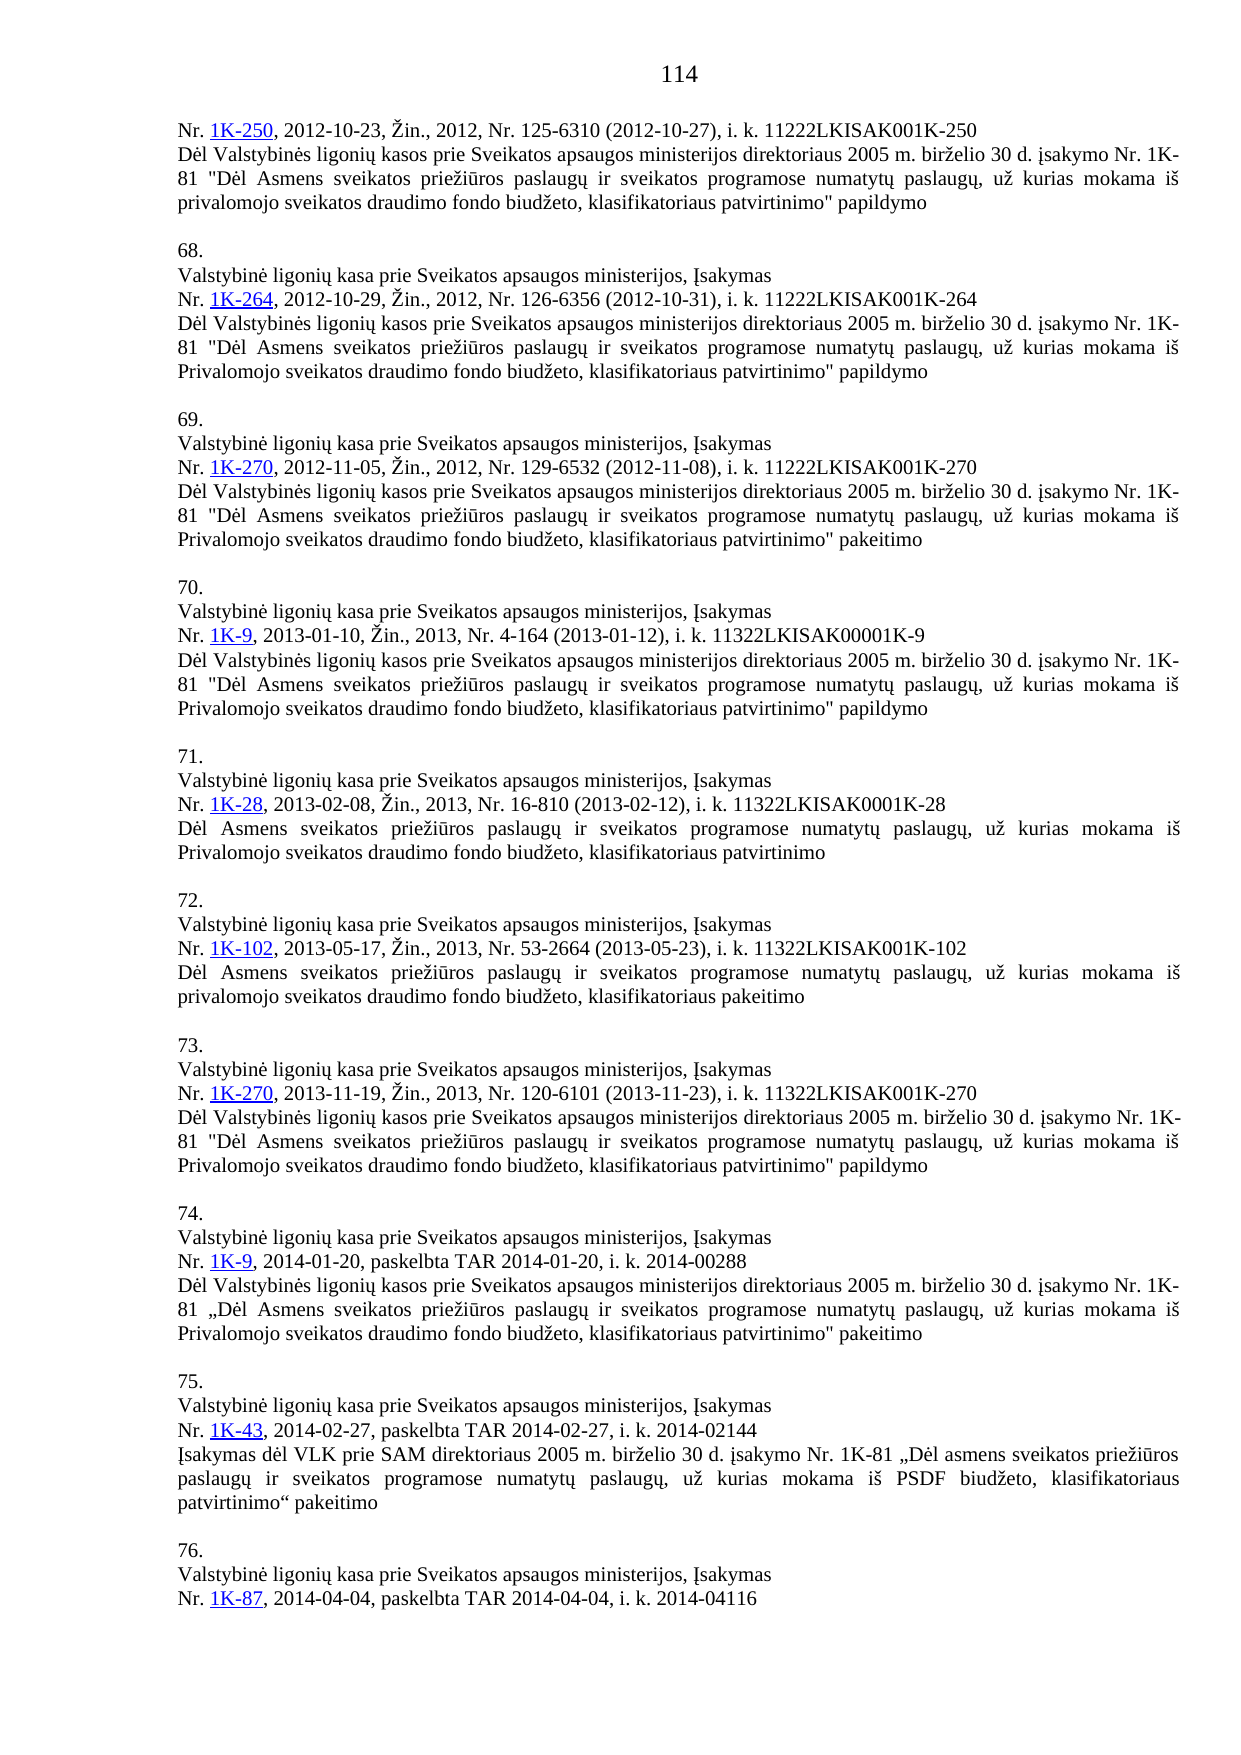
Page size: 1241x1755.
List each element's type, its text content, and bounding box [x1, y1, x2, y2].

text Nr. 1K-250, 2012-10-23, Žin., 2012, Nr. 125-6310 (2012-10-27), i. k. 11222LKISAK001K-250 [177, 118, 1181, 142]
text Nr. 1K-264, 2012-10-29, Žin., 2012, Nr. 126-6356 (2012-10-31), i. k. 11222LKISAK001K-264 [177, 287, 1181, 311]
text 68. [177, 238, 1181, 262]
text Valstybinė ligonių kasa prie Sveikatos apsaugos ministerijos, Įsakymas [177, 1057, 1181, 1081]
text Valstybinė ligonių kasa prie Sveikatos apsaugos ministerijos, Įsakymas [177, 599, 1181, 623]
text Dėl Asmens sveikatos priežiūros paslaugų ir sveikatos programose numatytų paslaugų, už kurias mokama iš Privalomojo sveikatos draudimo fondo biudžeto, klasifikatoriaus patvirtinimo [177, 816, 1181, 864]
text Valstybinė ligonių kasa prie Sveikatos apsaugos ministerijos, Įsakymas [177, 262, 1181, 287]
text 74. [177, 1201, 1181, 1225]
text Dėl Valstybinės ligonių kasos prie Sveikatos apsaugos ministerijos direktoriaus 2005 m. birželio 30 d. įsakymo Nr. 1K-81 „Dėl Asmens sveikatos priežiūros paslaugų ir sveikatos programose numatytų paslaugų, už kurias mokama iš Privalomojo sveikatos draudimo fondo biudžeto, klasifikatoriaus patvirtinimo" pakeitimo [177, 1273, 1181, 1345]
text 76. [177, 1538, 1181, 1562]
text Nr. 1K-9, 2013-01-10, Žin., 2013, Nr. 4-164 (2013-01-12), i. k. 11322LKISAK00001K-9 [177, 623, 1181, 647]
text Nr. 1K-87, 2014-04-04, paskelbta TAR 2014-04-04, i. k. 2014-04116 [177, 1586, 1181, 1610]
text Nr. 1K-28, 2013-02-08, Žin., 2013, Nr. 16-810 (2013-02-12), i. k. 11322LKISAK0001K-28 [177, 792, 1181, 816]
text Valstybinė ligonių kasa prie Sveikatos apsaugos ministerijos, Įsakymas [177, 431, 1181, 455]
text Valstybinė ligonių kasa prie Sveikatos apsaugos ministerijos, Įsakymas [177, 1562, 1181, 1586]
text Įsakymas dėl VLK prie SAM direktoriaus 2005 m. birželio 30 d. įsakymo Nr. 1K-81 „Dėl asmens sveikatos priežiūros paslaugų ir sveikatos programose numatytų paslaugų, už kurias mokama iš PSDF biudžeto, klasifikatoriaus patvirtinimo“ pakeitimo [177, 1442, 1181, 1514]
text Valstybinė ligonių kasa prie Sveikatos apsaugos ministerijos, Įsakymas [177, 1225, 1181, 1249]
text 72. [177, 888, 1181, 912]
text 75. [177, 1369, 1181, 1393]
text 73. [177, 1032, 1181, 1057]
text Dėl Asmens sveikatos priežiūros paslaugų ir sveikatos programose numatytų paslaugų, už kurias mokama iš privalomojo sveikatos draudimo fondo biudžeto, klasifikatoriaus pakeitimo [177, 960, 1181, 1008]
text Nr. 1K-270, 2013-11-19, Žin., 2013, Nr. 120-6101 (2013-11-23), i. k. 11322LKISAK001K-270 [177, 1081, 1181, 1105]
text Dėl Valstybinės ligonių kasos prie Sveikatos apsaugos ministerijos direktoriaus 2005 m. birželio 30 d. įsakymo Nr. 1K-81 "Dėl Asmens sveikatos priežiūros paslaugų ir sveikatos programose numatytų paslaugų, už kurias mokama iš Privalomojo sveikatos draudimo fondo biudžeto, klasifikatoriaus patvirtinimo" papildymo [177, 1105, 1181, 1177]
text 70. [177, 575, 1181, 599]
text 69. [177, 407, 1181, 431]
text Dėl Valstybinės ligonių kasos prie Sveikatos apsaugos ministerijos direktoriaus 2005 m. birželio 30 d. įsakymo Nr. 1K-81 "Dėl Asmens sveikatos priežiūros paslaugų ir sveikatos programose numatytų paslaugų, už kurias mokama iš Privalomojo sveikatos draudimo fondo biudžeto, klasifikatoriaus patvirtinimo" pakeitimo [177, 479, 1181, 551]
text Dėl Valstybinės ligonių kasos prie Sveikatos apsaugos ministerijos direktoriaus 2005 m. birželio 30 d. įsakymo Nr. 1K-81 "Dėl Asmens sveikatos priežiūros paslaugų ir sveikatos programose numatytų paslaugų, už kurias mokama iš Privalomojo sveikatos draudimo fondo biudžeto, klasifikatoriaus patvirtinimo" papildymo [177, 647, 1181, 720]
text Nr. 1K-102, 2013-05-17, Žin., 2013, Nr. 53-2664 (2013-05-23), i. k. 11322LKISAK001K-102 [177, 936, 1181, 960]
text Nr. 1K-43, 2014-02-27, paskelbta TAR 2014-02-27, i. k. 2014-02144 [177, 1417, 1181, 1442]
text Nr. 1K-9, 2014-01-20, paskelbta TAR 2014-01-20, i. k. 2014-00288 [177, 1249, 1181, 1273]
text Nr. 1K-270, 2012-11-05, Žin., 2012, Nr. 129-6532 (2012-11-08), i. k. 11222LKISAK001K-270 [177, 455, 1181, 479]
text Valstybinė ligonių kasa prie Sveikatos apsaugos ministerijos, Įsakymas [177, 912, 1181, 936]
text Dėl Valstybinės ligonių kasos prie Sveikatos apsaugos ministerijos direktoriaus 2005 m. birželio 30 d. įsakymo Nr. 1K-81 "Dėl Asmens sveikatos priežiūros paslaugų ir sveikatos programose numatytų paslaugų, už kurias mokama iš privalomojo sveikatos draudimo fondo biudžeto, klasifikatoriaus patvirtinimo" papildymo [177, 142, 1181, 214]
text 71. [177, 744, 1181, 768]
text Valstybinė ligonių kasa prie Sveikatos apsaugos ministerijos, Įsakymas [177, 1393, 1181, 1417]
text Dėl Valstybinės ligonių kasos prie Sveikatos apsaugos ministerijos direktoriaus 2005 m. birželio 30 d. įsakymo Nr. 1K-81 "Dėl Asmens sveikatos priežiūros paslaugų ir sveikatos programose numatytų paslaugų, už kurias mokama iš Privalomojo sveikatos draudimo fondo biudžeto, klasifikatoriaus patvirtinimo" papildymo [177, 311, 1181, 383]
text Valstybinė ligonių kasa prie Sveikatos apsaugos ministerijos, Įsakymas [177, 768, 1181, 792]
